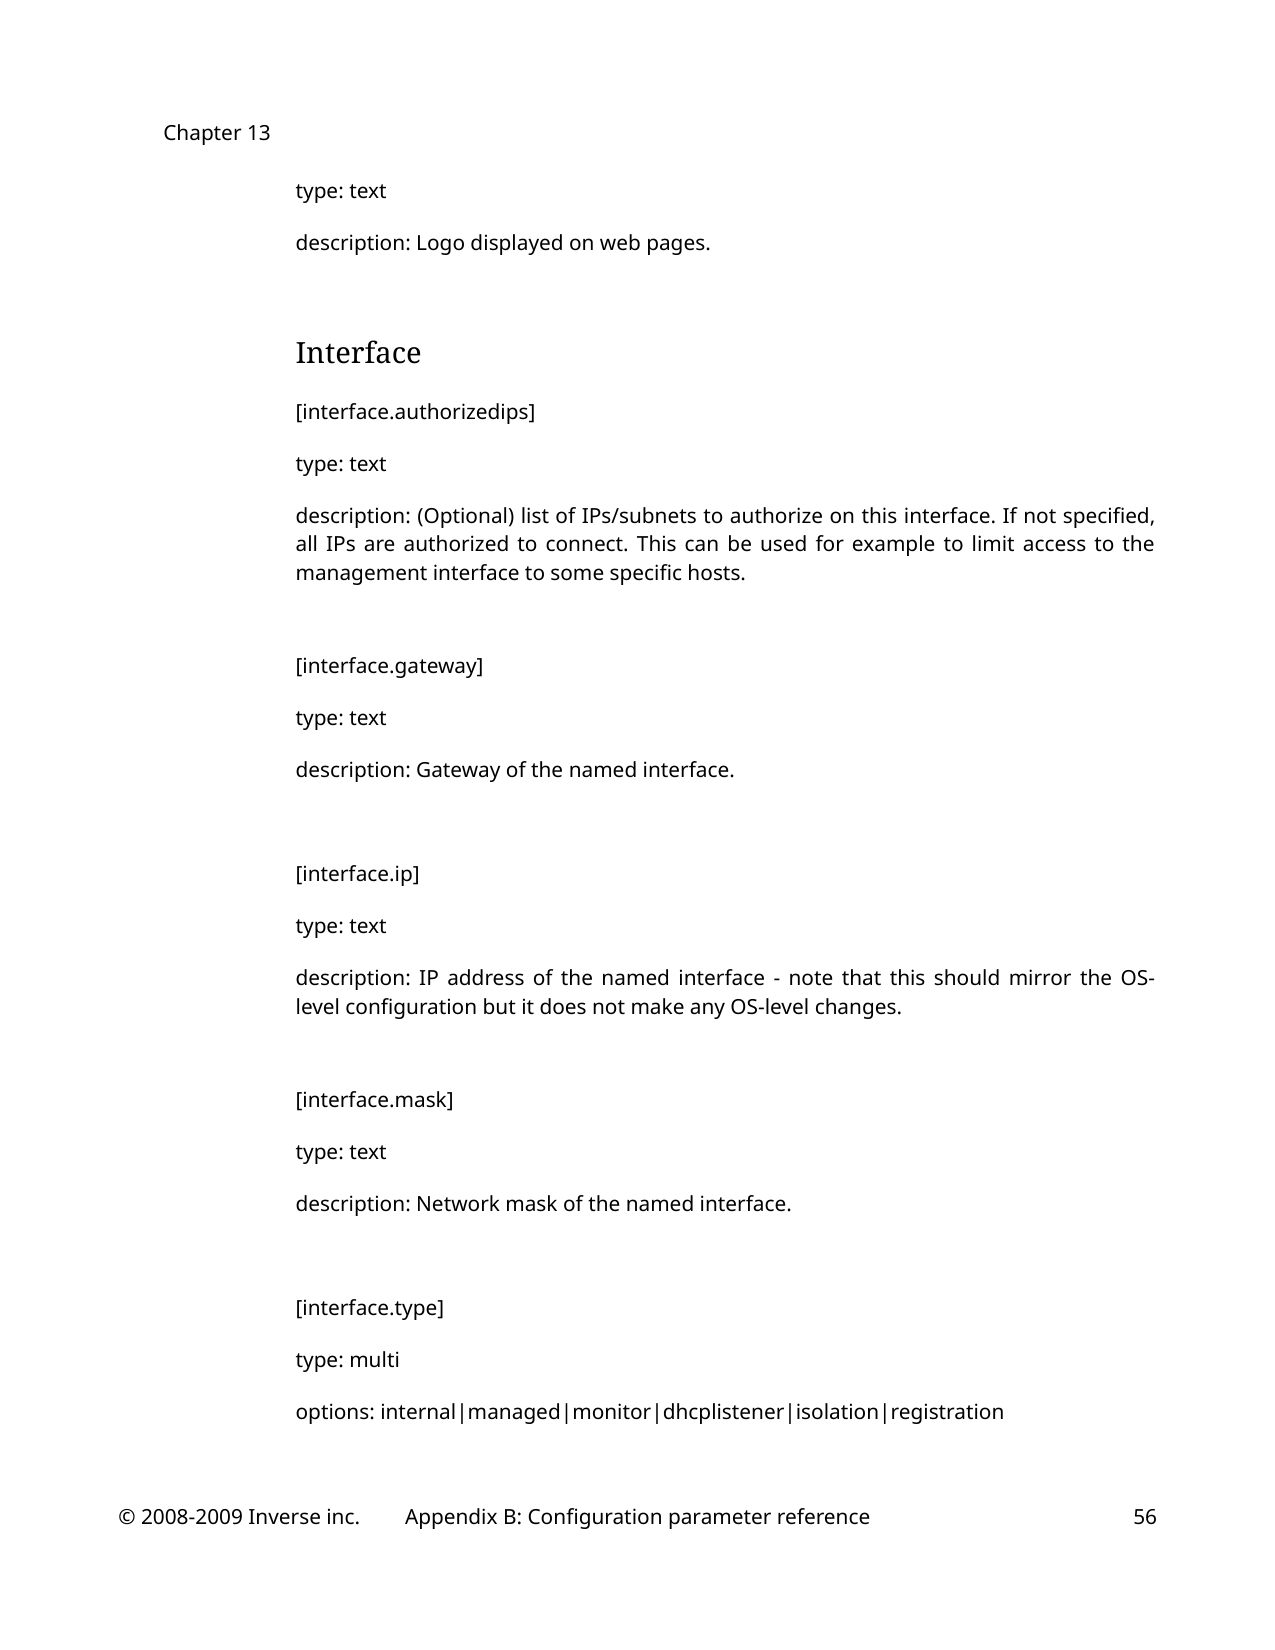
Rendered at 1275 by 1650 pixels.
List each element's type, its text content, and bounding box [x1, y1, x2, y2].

text [interface.ip] [295, 859, 1157, 888]
text type: text [295, 176, 1157, 204]
text [interface.gateway] [295, 651, 1157, 679]
text options: internal|managed|monitor|dhcplistener|isolation|registration [295, 1397, 1157, 1426]
text [interface.type] [295, 1293, 1157, 1322]
subtitle Interface [295, 332, 1157, 372]
text description: IP address of the named interface - note that this should mirror the OS-level configuration but it does not make any OS-level changes. [295, 963, 1157, 1020]
text type: text [295, 911, 1157, 940]
text type: text [295, 1137, 1157, 1165]
text description: Gateway of the named interface. [295, 755, 1157, 783]
text [interface.authorizedips] [295, 397, 1157, 425]
text description: Logo displayed on web pages. [295, 228, 1157, 257]
text type: text [295, 449, 1157, 477]
text description: (Optional) list of IPs/subnets to authorize on this interface. If not specified, all IPs are authorized to connect. This can be used for example to limit access to the management interface to some specific hosts. [295, 501, 1157, 586]
text type: multi [295, 1345, 1157, 1374]
text description: Network mask of the named interface. [295, 1189, 1157, 1217]
text type: text [295, 703, 1157, 731]
text [interface.mask] [295, 1085, 1157, 1113]
